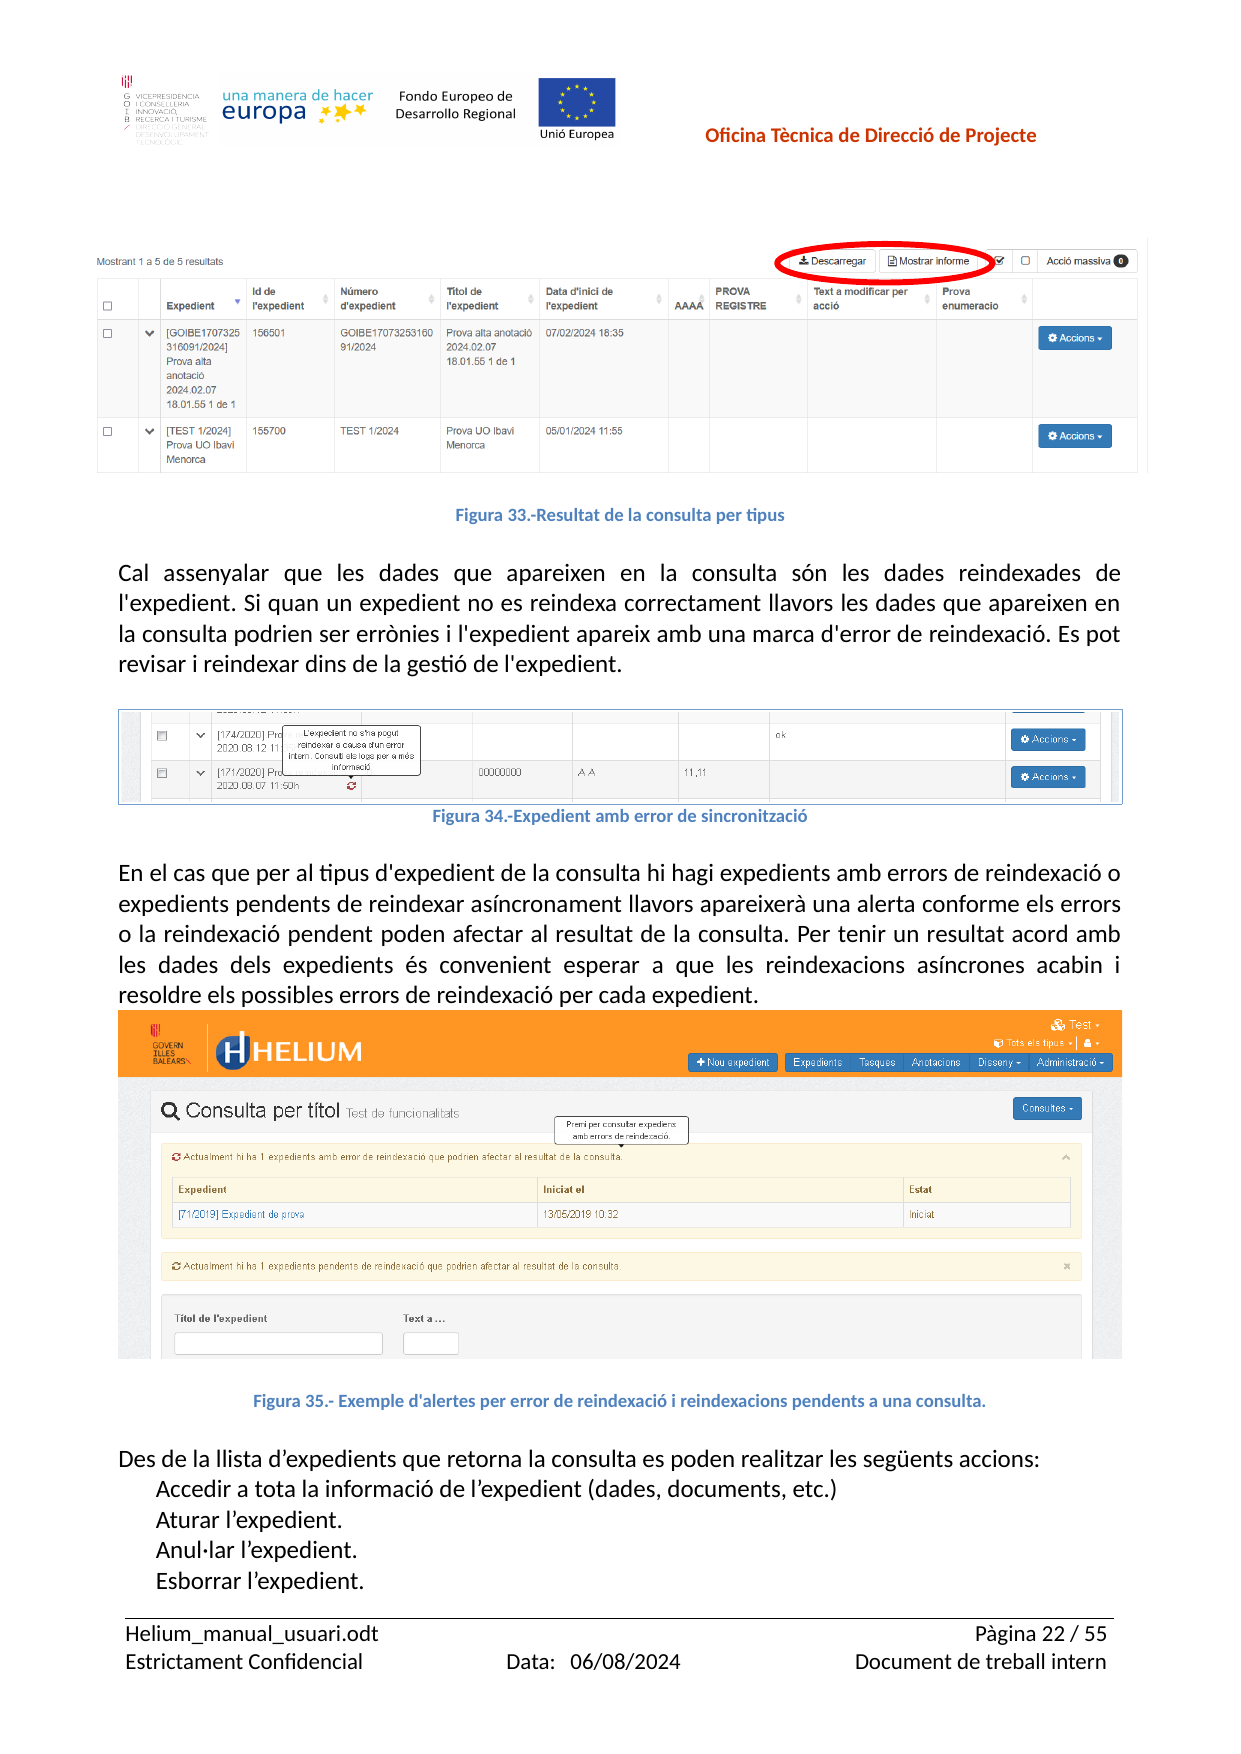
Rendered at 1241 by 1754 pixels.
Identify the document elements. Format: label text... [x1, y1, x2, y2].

text Esborrar l’expedient. [118, 1565, 1122, 1596]
picture [219, 73, 621, 147]
picture [118, 1010, 1123, 1359]
text Cal assenyalar que les dades que apareixen en la consulta són les dades reindexades de l'expedient. Si quan un expedient no es reindexa correctament llavors les dades que apareixen en la consulta podrien ser errònies i l'expedient apareix amb una marca d'error de reindexació. Es pot revisar i reindexar dins de la gestió de l'expedient. [118, 557, 1122, 679]
text [119, 710, 1122, 804]
text Figura 35.- Exemple d'alertes per error de reindexació i reindexacions pendents a una consulta. [118, 1389, 1122, 1412]
text En el cas que per al tipus d'expedient de la consulta hi hagi expedients amb errors de reindexació o expedients pendents de reindexar asíncronament llavors apareixerà una alerta conforme els errors o la reindexació pendent poden afectar al resultat de la consulta. Per tenir un resultat acord amb les dades dels expedients és convenient esperar a que les reindexacions asíncrones acabin i resoldre els possibles errors de reindexació per cada expedient. [118, 858, 1122, 1010]
picture [92, 238, 1148, 473]
picture [121, 712, 1119, 802]
text Des de la llista d’expedients que retorna la consulta es poden realitzar les següents accions: [118, 1443, 1122, 1473]
text Aturar l’expedient. [118, 1504, 1122, 1534]
picture [118, 73, 213, 147]
text Accedir a tota la informació de l’expedient (dades, documents, etc.) [156, 1473, 1122, 1504]
text Figura 34.-Expedient amb error de sincronització [118, 805, 1122, 827]
text Figura 33.-Resultat de la consulta per tipus [118, 503, 1122, 526]
text Anul·lar l’expedient. [118, 1534, 1122, 1565]
